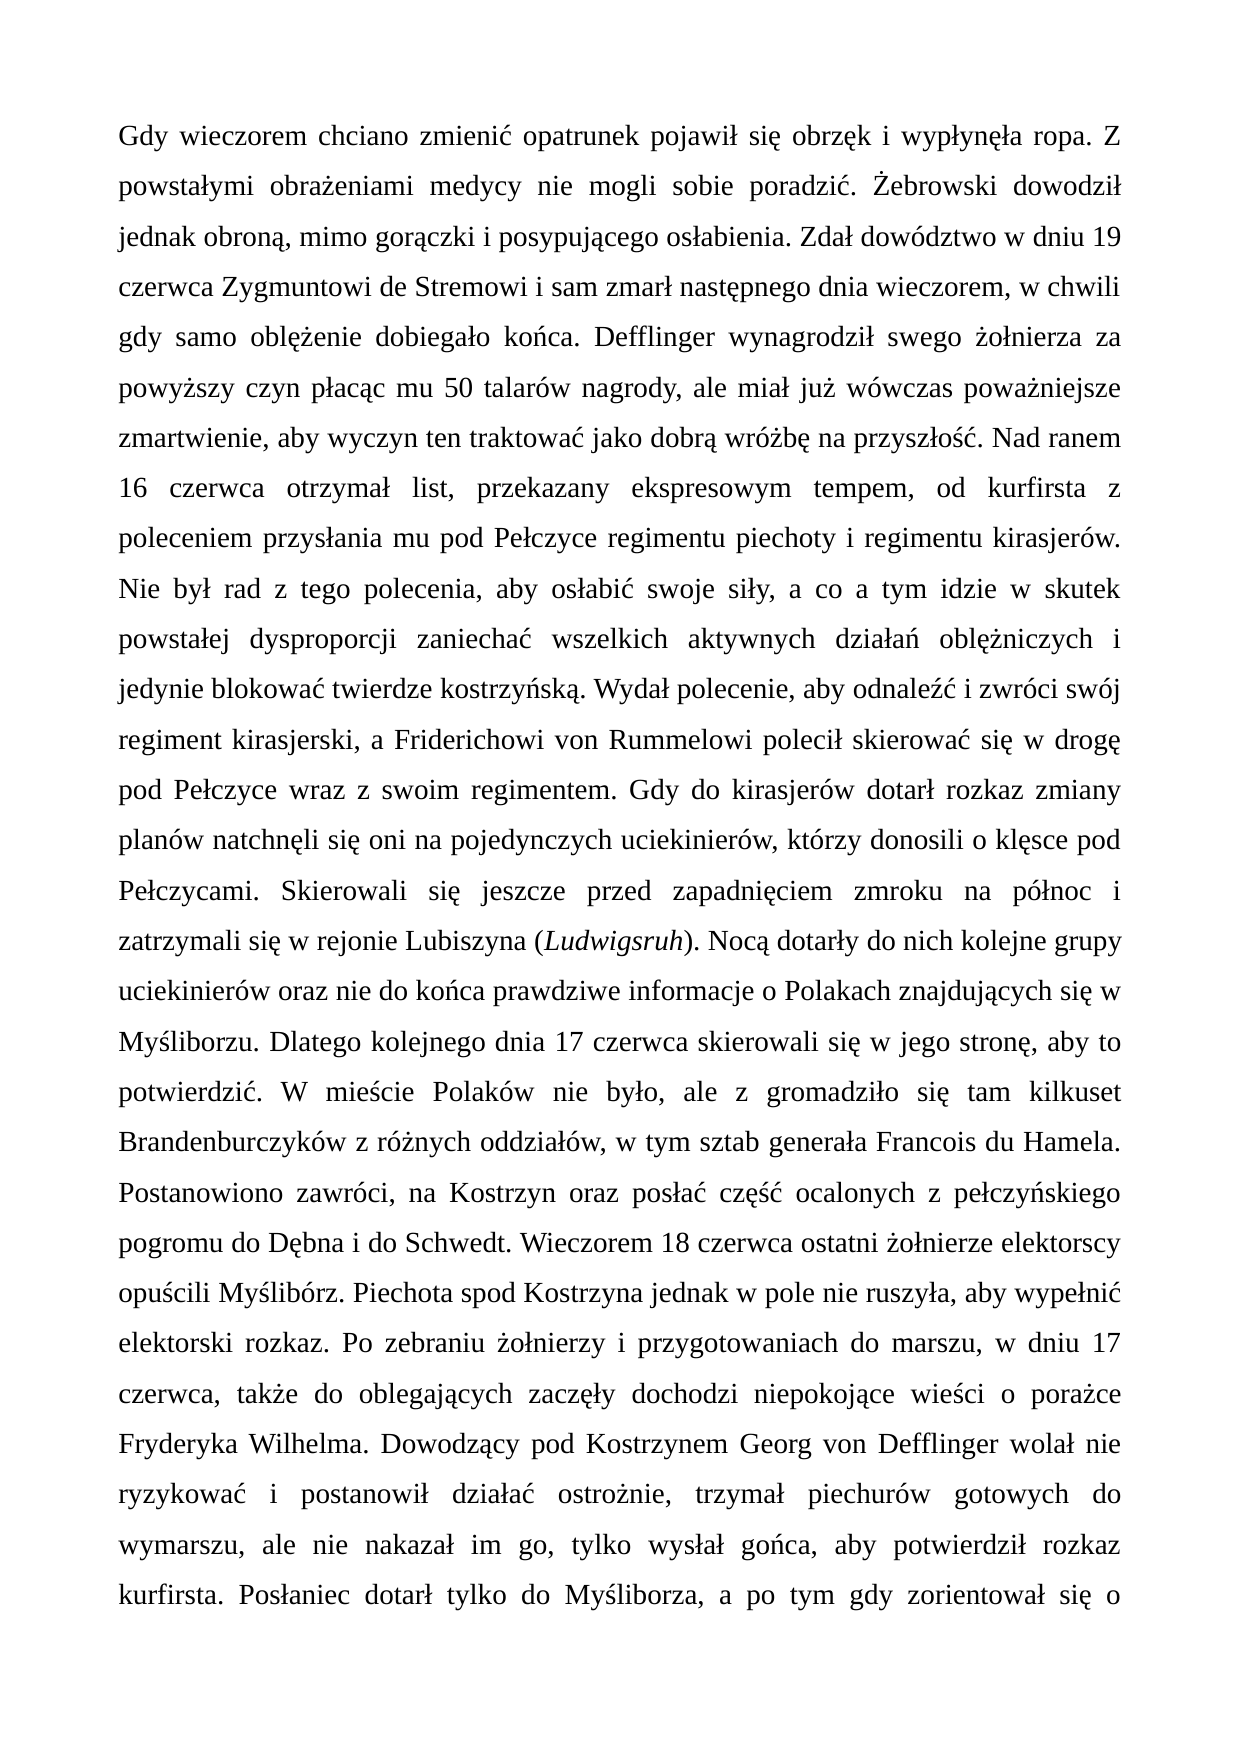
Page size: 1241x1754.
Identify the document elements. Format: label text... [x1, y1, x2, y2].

text Gdy wieczorem chciano zmienić opatrunek pojawił się obrzęk i wypłynęła ropa. Z powstałymi obrażeniami medycy nie mogli sobie poradzić. Żebrowski dowodził jednak obroną, mimo gorączki i posypującego osłabienia. Zdał dowództwo w dniu 19 czerwca Zygmuntowi de Stremowi i sam zmarł następnego dnia wieczorem, w chwili gdy samo oblężenie dobiegało końca. Defflinger wynagrodził swego żołnierza za powyższy czyn płacąc mu 50 talarów nagrody, ale miał już wówczas poważniejsze zmartwienie, aby wyczyn ten traktować jako dobrą wróżbę na przyszłość. Nad ranem 16 czerwca otrzymał list, przekazany ekspresowym tempem, od kurfirsta z poleceniem przysłania mu pod Pełczyce regimentu piechoty i regimentu kirasjerów. Nie był rad z tego polecenia, aby osłabić swoje siły, a co a tym idzie w skutek powstałej dysproporcji zaniechać wszelkich aktywnych działań oblężniczych i jedynie blokować twierdze kostrzyńską. Wydał polecenie, aby odnaleźć i zwróci swój regiment kirasjerski, a Friderichowi von Rummelowi polecił skierować się w drogę pod Pełczyce wraz z swoim regimentem. Gdy do kirasjerów dotarł rozkaz zmiany planów natchnęli się oni na pojedynczych uciekinierów, którzy donosili o klęsce pod Pełczycami. Skierowali się jeszcze przed zapadnięciem zmroku na północ i zatrzymali się w rejonie Lubiszyna (Ludwigsruh). Nocą dotarły do nich kolejne grupy uciekinierów oraz nie do końca prawdziwe informacje o Polakach znajdujących się w Myśliborzu. Dlatego kolejnego dnia 17 czerwca skierowali się w jego stronę, aby to potwierdzić. W mieście Polaków nie było, ale z gromadziło się tam kilkuset Brandenburczyków z różnych oddziałów, w tym sztab generała Francois du Hamela. Postanowiono zawróci, na Kostrzyn oraz posłać część ocalonych z pełczyńskiego pogromu do Dębna i do Schwedt. Wieczorem 18 czerwca ostatni żołnierze elektorscy opuścili Myślibórz. Piechota spod Kostrzyna jednak w pole nie ruszyła, aby wypełnić elektorski rozkaz. Po zebraniu żołnierzy i przygotowaniach do marszu, w dniu 17 czerwca, także do oblegających zaczęły dochodzi niepokojące wieści o porażce Fryderyka Wilhelma. Dowodzący pod Kostrzynem Georg von Defflinger wolał nie ryzykować i postanowił działać ostrożnie, trzymał piechurów gotowych do wymarszu, ale nie nakazał im go, tylko wysłał gońca, aby potwierdził rozkaz kurfirsta. Posłaniec dotarł tylko do Myśliborza, a po tym gdy zorientował się o [118, 118, 1122, 1611]
